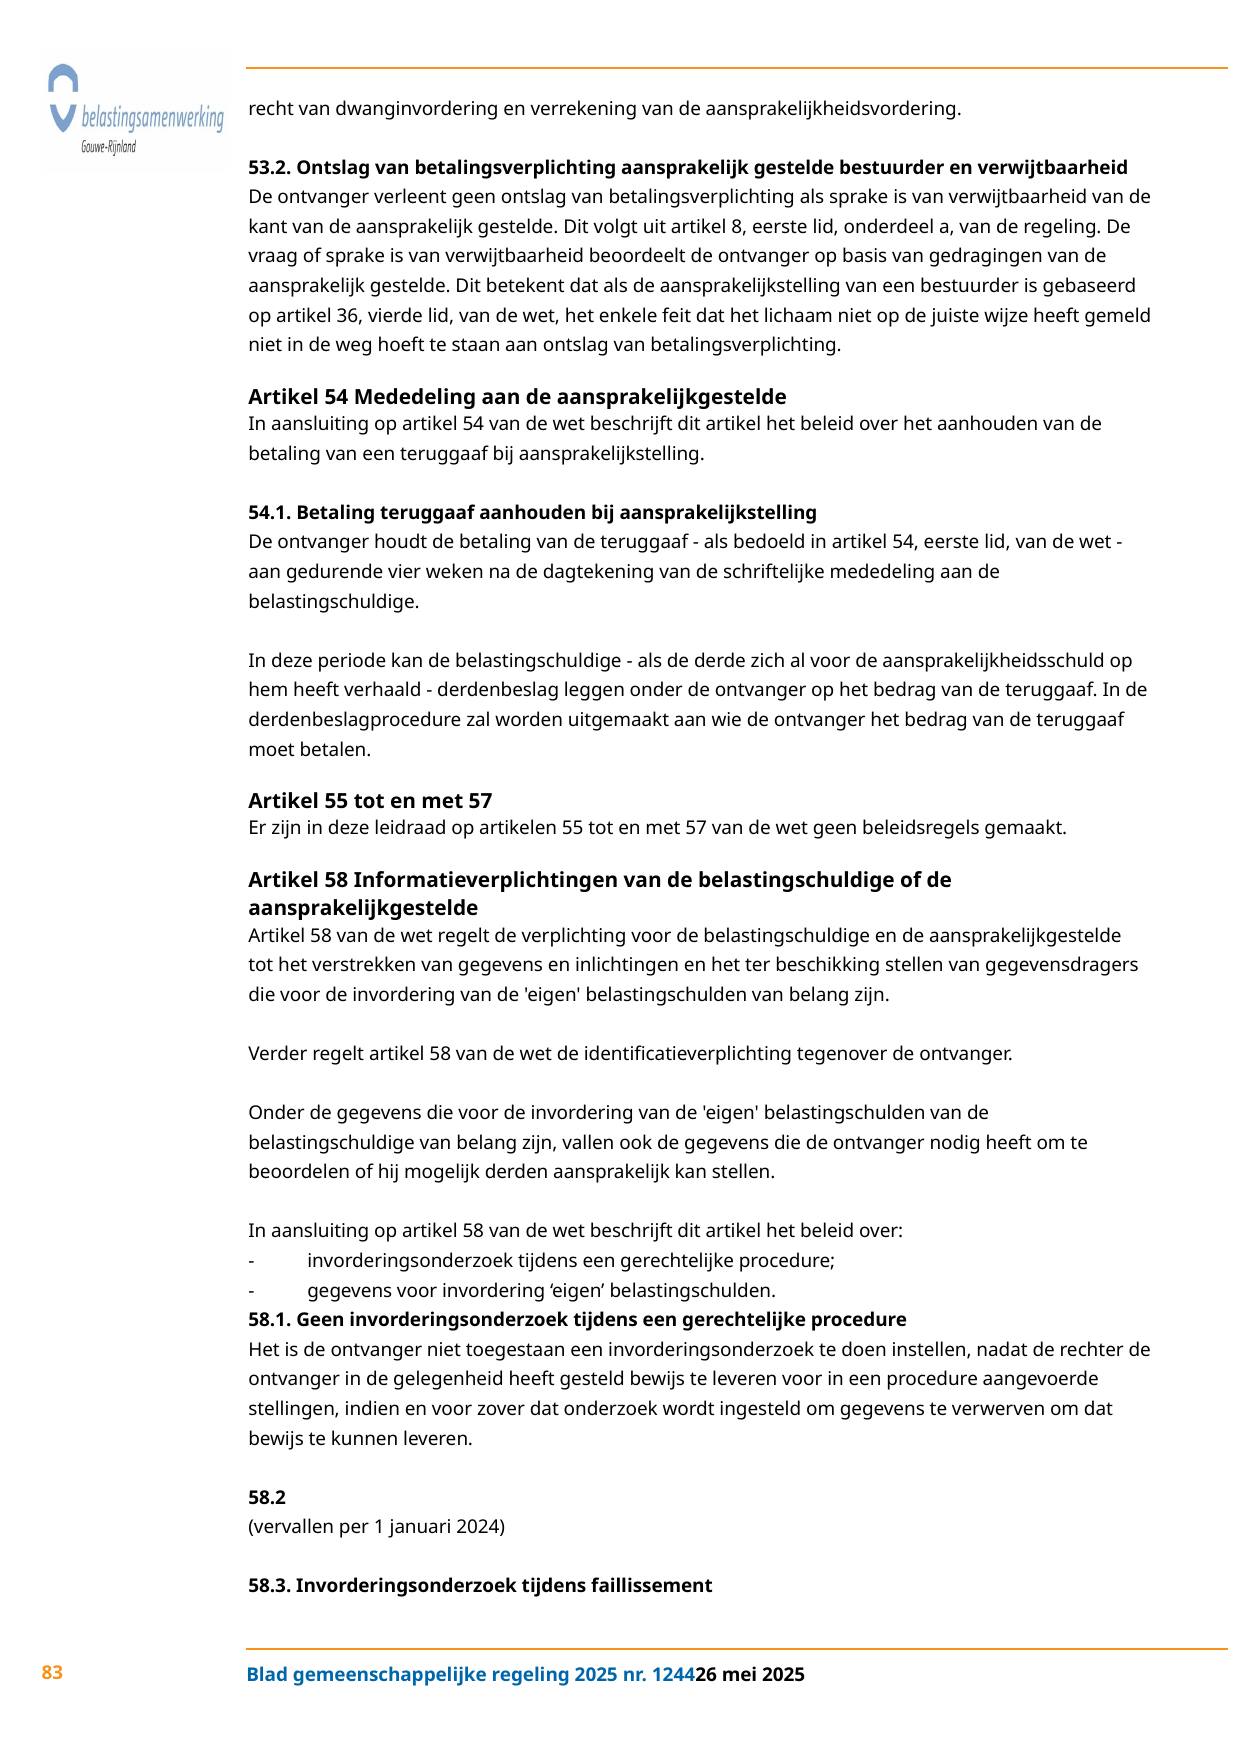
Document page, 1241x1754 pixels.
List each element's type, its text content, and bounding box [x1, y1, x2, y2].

text In aansluiting op artikel 58 van de wet beschrijft dit artikel het beleid over: [248, 1218, 1152, 1243]
text Er zijn in deze leidraad op artikelen 55 tot en met 57 van de wet geen beleidsregels gemaakt. [248, 814, 1152, 840]
text (vervallen per 1 januari 2024) [248, 1513, 1152, 1539]
text 58.2 [248, 1484, 1152, 1510]
text Artikel 55 tot en met 57 [248, 786, 1152, 814]
text 54.1. Betaling teruggaaf aanhouden bij aansprakelijkstelling [248, 499, 1152, 525]
text Artikel 58 Informatieverplichtingen van de belastingschuldige of de aansprakelijkgestelde [248, 865, 1152, 922]
list gegevens voor invordering ‘eigen’ belastingschulden. [248, 1277, 1152, 1303]
picture [41, 47, 231, 172]
list invorderingsonderzoek tijdens een gerechtelijke procedure; [248, 1247, 1152, 1273]
text Artikel 54 Mededeling aan de aansprakelijkgestelde [248, 382, 1152, 410]
text Het is de ontvanger niet toegestaan een invorderingsonderzoek te doen instellen, nadat de rechter de ontvanger in de gelegenheid heeft gesteld bewijs te leveren voor in een procedure aangevoerde stellingen, indien en voor zover dat onderzoek wordt ingesteld om gegevens te verwerven om dat bewijs te kunnen leveren. [248, 1336, 1152, 1451]
text De ontvanger houdt de betaling van de teruggaaf - als bedoeld in artikel 54, eerste lid, van de wet - aan gedurende vier weken na de dagtekening van de schriftelijke mededeling aan de belastingschuldige. [248, 529, 1152, 613]
text Artikel 58 van de wet regelt de verplichting voor de belastingschuldige en de aansprakelijkgestelde tot het verstrekken van gegevens en inlichtingen en het ter beschikking stellen van gegevensdragers die voor de invordering van de 'eigen' belastingschulden van belang zijn. [248, 922, 1152, 1007]
text recht van dwanginvordering en verrekening van de aansprakelijkheidsvordering. [248, 95, 1152, 121]
text 53.2. Ontslag van betalingsverplichting aansprakelijk gestelde bestuurder en verwijtbaarheid [248, 154, 1152, 180]
text Verder regelt artikel 58 van de wet de identificatieverplichting tegenover de ontvanger. [248, 1040, 1152, 1066]
text Onder de gegevens die voor de invordering van de 'eigen' belastingschulden van de belastingschuldige van belang zijn, vallen ook de gegevens die de ontvanger nodig heeft om te beoordelen of hij mogelijk derden aansprakelijk kan stellen. [248, 1099, 1152, 1184]
text In aansluiting op artikel 54 van de wet beschrijft dit artikel het beleid over het aanhouden van de betaling van een teruggaaf bij aansprakelijkstelling. [248, 410, 1152, 466]
text De ontvanger verleent geen ontslag van betalingsverplichting als sprake is van verwijtbaarheid van de kant van de aansprakelijk gestelde. Dit volgt uit artikel 8, eerste lid, onderdeel a, van de regeling. De vraag of sprake is van verwijtbaarheid beoordeelt de ontvanger op basis van gedragingen van de aansprakelijk gestelde. Dit betekent dat als de aansprakelijkstelling van een bestuurder is gebaseerd op artikel 36, vierde lid, van de wet, het enkele feit dat het lichaam niet op de juiste wijze heeft gemeld niet in de weg hoeft te staan aan ontslag van betalingsverplichting. [248, 183, 1152, 357]
text 58.1. Geen invorderingsonderzoek tijdens een gerechtelijke procedure [248, 1306, 1152, 1332]
text 58.3. Invorderingsonderzoek tijdens faillissement [248, 1573, 1152, 1598]
text In deze periode kan de belastingschuldige - als de derde zich al voor de aansprakelijkheidsschuld op hem heeft verhaald - derdenbeslag leggen onder de ontvanger op het bedrag van de teruggaaf. In de derdenbeslagprocedure zal worden uitgemaakt aan wie de ontvanger het bedrag van de teruggaaf moet betalen. [248, 647, 1152, 761]
